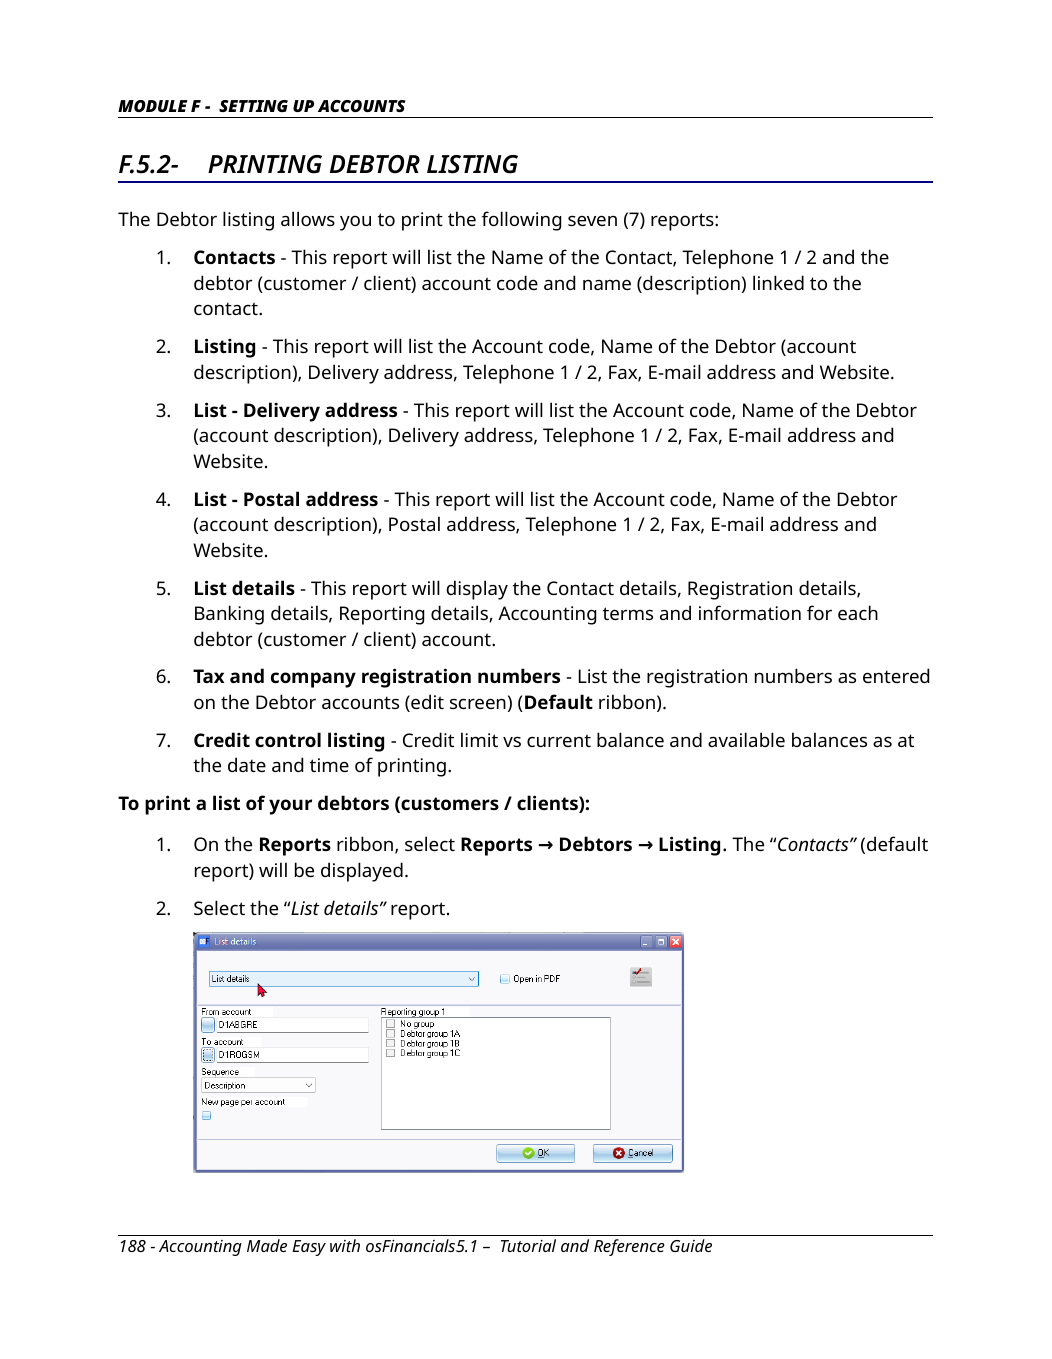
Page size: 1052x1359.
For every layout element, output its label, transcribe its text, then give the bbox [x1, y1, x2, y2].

list Select the “List details” report. [156, 895, 933, 921]
list Credit control listing - Credit limit vs current balance and available balances as at the date and time of printing. [156, 727, 933, 778]
list Tax and company registration numbers - List the registration numbers as entered on the Debtor accounts (edit screen) (Default ribbon). [156, 664, 933, 715]
list List - Postal address - This report will list the Account code, Name of the Debtor (account description), Postal address, Telephone 1 / 2, Fax, E-mail address and Website. [156, 486, 933, 562]
list Contacts - This report will list the Name of the Contact, Telephone 1 / 2 and the debtor (customer / client) account code and name (description) linked to the contact. [156, 244, 933, 321]
list Listing - This report will list the Account code, Name of the Debtor (account description), Delivery address, Telephone 1 / 2, Fax, E-mail address and Website. [156, 333, 933, 384]
list List details - This report will display the Contact details, Registration details, Banking details, Reporting details, Accounting terms and information for each debtor (customer / client) account. [156, 575, 933, 651]
text To print a list of your debtors (customers / clients): [118, 791, 933, 816]
text The Debtor listing allows you to print the following seven (7) reports: [118, 207, 933, 232]
subtitle PRINTING DEBTOR LISTING [118, 147, 933, 181]
list List - Delivery address - This report will list the Account code, Name of the Debtor (account description), Delivery address, Telephone 1 / 2, Fax, E-mail address and Website. [156, 397, 933, 473]
picture [193, 932, 685, 1173]
list On the Reports ribbon, select Reports → Debtors → Listing. The “Contacts” (default report) will be displayed. [156, 829, 933, 883]
